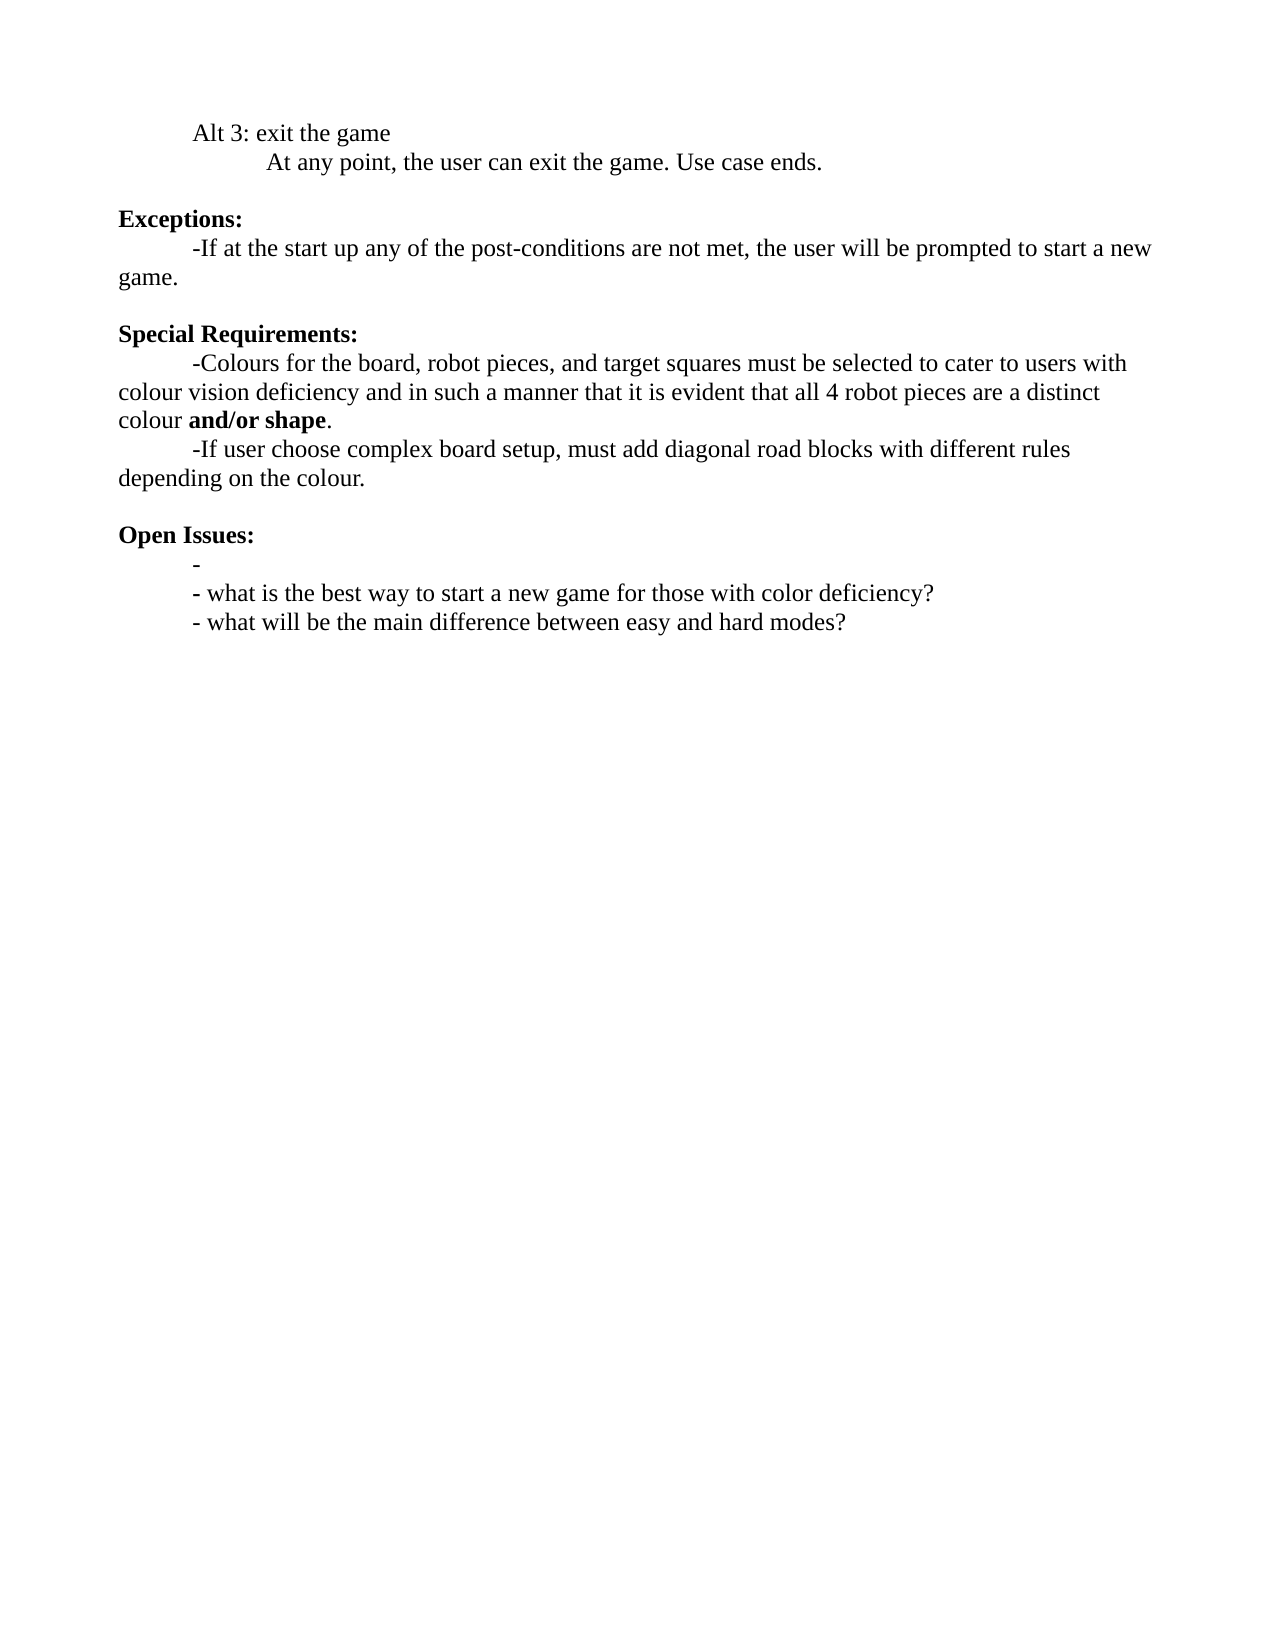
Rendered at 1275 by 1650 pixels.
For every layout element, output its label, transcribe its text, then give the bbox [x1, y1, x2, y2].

text Special Requirements: [118, 319, 1157, 348]
text -If user choose complex board setup, must add diagonal road blocks with different rules depending on the colour. [118, 434, 1157, 492]
text At any point, the user can exit the game. Use case ends. [118, 147, 1157, 176]
text - what is the best way to start a new game for those with color deficiency? [118, 578, 1157, 607]
text -If at the start up any of the post-conditions are not met, the user will be prompted to start a new game. [118, 233, 1157, 291]
text - what will be the main difference between easy and hard modes? [118, 607, 1157, 636]
text Open Issues: [118, 521, 1157, 549]
text - [118, 549, 1157, 578]
text Alt 3: exit the game [118, 118, 1157, 147]
text Exceptions: [118, 204, 1157, 233]
text -Colours for the board, robot pieces, and target squares must be selected to cater to users with colour vision deficiency and in such a manner that it is evident that all 4 robot pieces are a distinct colour and/or shape. [118, 348, 1157, 434]
